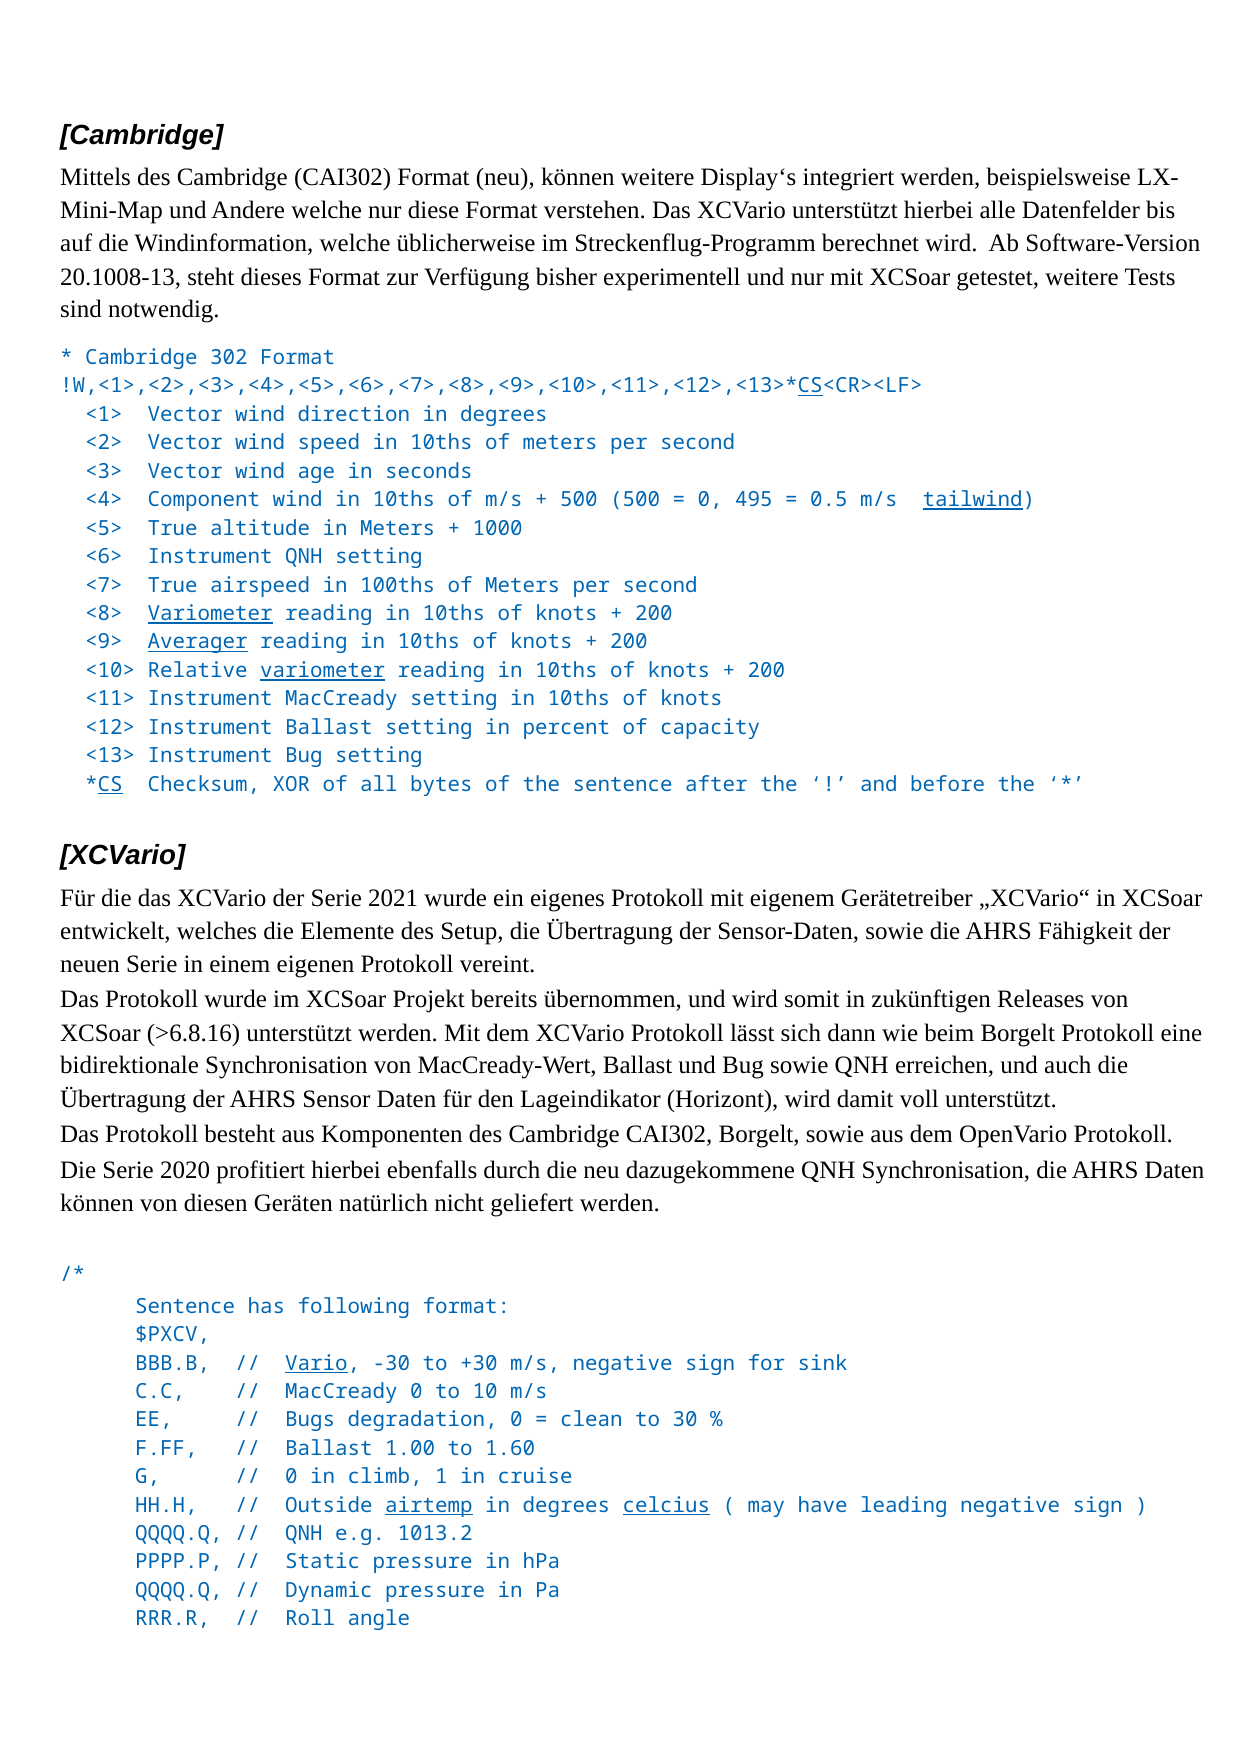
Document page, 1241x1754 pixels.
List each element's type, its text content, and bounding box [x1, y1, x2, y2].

text <9> Averager reading in 10ths of knots + 200 [60, 627, 1207, 655]
text QQQQ.Q, // QNH e.g. 1013.2 [60, 1518, 1207, 1547]
text <3> Vector wind age in seconds [60, 456, 1207, 484]
text *CS Checksum, XOR of all bytes of the sentence after the ‘!’ and before the ‘*’ [60, 769, 1207, 797]
text F.FF, // Ballast 1.00 to 1.60 [60, 1433, 1207, 1461]
text <4> Component wind in 10ths of m/s + 500 (500 = 0, 495 = 0.5 m/s tailwind) [60, 484, 1207, 513]
text Das Protokoll besteht aus Komponenten des Cambridge CAI302, Borgelt, sowie aus dem OpenVario Protokoll. [60, 1119, 1207, 1148]
text RRR.R, // Roll angle [60, 1603, 1207, 1632]
text EE, // Bugs degradation, 0 = clean to 30 % [60, 1404, 1207, 1433]
text <13> Instrument Bug setting [60, 740, 1207, 769]
text <5> True altitude in Meters + 1000 [60, 513, 1207, 541]
text /* [60, 1259, 1207, 1288]
text $PXCV, [60, 1319, 1207, 1348]
text QQQQ.Q, // Dynamic pressure in Pa [60, 1575, 1207, 1603]
text <11> Instrument MacCready setting in 10ths of knots [60, 683, 1207, 712]
subtitle [Cambridge] [60, 118, 1207, 150]
text BBB.B, // Vario, -30 to +30 m/s, negative sign for sink [60, 1348, 1207, 1376]
text G, // 0 in climb, 1 in cruise [60, 1461, 1207, 1490]
subtitle [XCVario] [60, 838, 1207, 870]
text Sentence has following format: [60, 1291, 1207, 1319]
text * Cambridge 302 Format [60, 342, 1207, 371]
text Mittels des Cambridge (CAI302) Format (neu), können weitere Display‘s integriert werden, beispielsweise LX-Mini-Map und Andere welche nur diese Format verstehen. Das XCVario unterstützt hierbei alle Datenfelder bis auf die Windinformation, welche üblicherweise im Streckenflug-Programm berechnet wird. Ab Software-Version 20.1008-13, steht dieses Format zur Verfügung bisher experimentell und nur mit XCSoar getestet, weitere Tests sind notwendig. [60, 162, 1207, 323]
text Das Protokoll wurde im XCSoar Projekt bereits übernommen, und wird somit in zukünftigen Releases von XCSoar (>6.8.16) unterstützt werden. Mit dem XCVario Protokoll lässt sich dann wie beim Borgelt Protokoll eine bidirektionale Synchronisation von MacCready-Wert, Ballast und Bug sowie QNH erreichen, und auch die Übertragung der AHRS Sensor Daten für den Lageindikator (Horizont), wird damit voll unterstützt. [60, 984, 1207, 1112]
text Die Serie 2020 profitiert hierbei ebenfalls durch die neu dazugekommene QNH Synchronisation, die AHRS Daten können von diesen Geräten natürlich nicht geliefert werden. [60, 1155, 1207, 1217]
text <6> Instrument QNH setting [60, 541, 1207, 570]
text Für die das XCVario der Serie 2021 wurde ein eigenes Protokoll mit eigenem Gerätetreiber „XCVario“ in XCSoar entwickelt, welches die Elemente des Setup, die Übertragung der Sensor-Daten, sowie die AHRS Fähigkeit der neuen Serie in einem eigenen Protokoll vereint. [60, 883, 1207, 978]
text <2> Vector wind speed in 10ths of meters per second [60, 427, 1207, 456]
text !W,<1>,<2>,<3>,<4>,<5>,<6>,<7>,<8>,<9>,<10>,<11>,<12>,<13>*CS<CR><LF> [60, 371, 1207, 399]
text <12> Instrument Ballast setting in percent of capacity [60, 712, 1207, 740]
text C.C, // MacCready 0 to 10 m/s [60, 1376, 1207, 1404]
text <10> Relative variometer reading in 10ths of knots + 200 [60, 655, 1207, 683]
text <8> Variometer reading in 10ths of knots + 200 [60, 598, 1207, 627]
text <1> Vector wind direction in degrees [60, 399, 1207, 427]
text HH.H, // Outside airtemp in degrees celcius ( may have leading negative sign ) [60, 1490, 1207, 1518]
text <7> True airspeed in 100ths of Meters per second [60, 570, 1207, 598]
text PPPP.P, // Static pressure in hPa [60, 1547, 1207, 1575]
